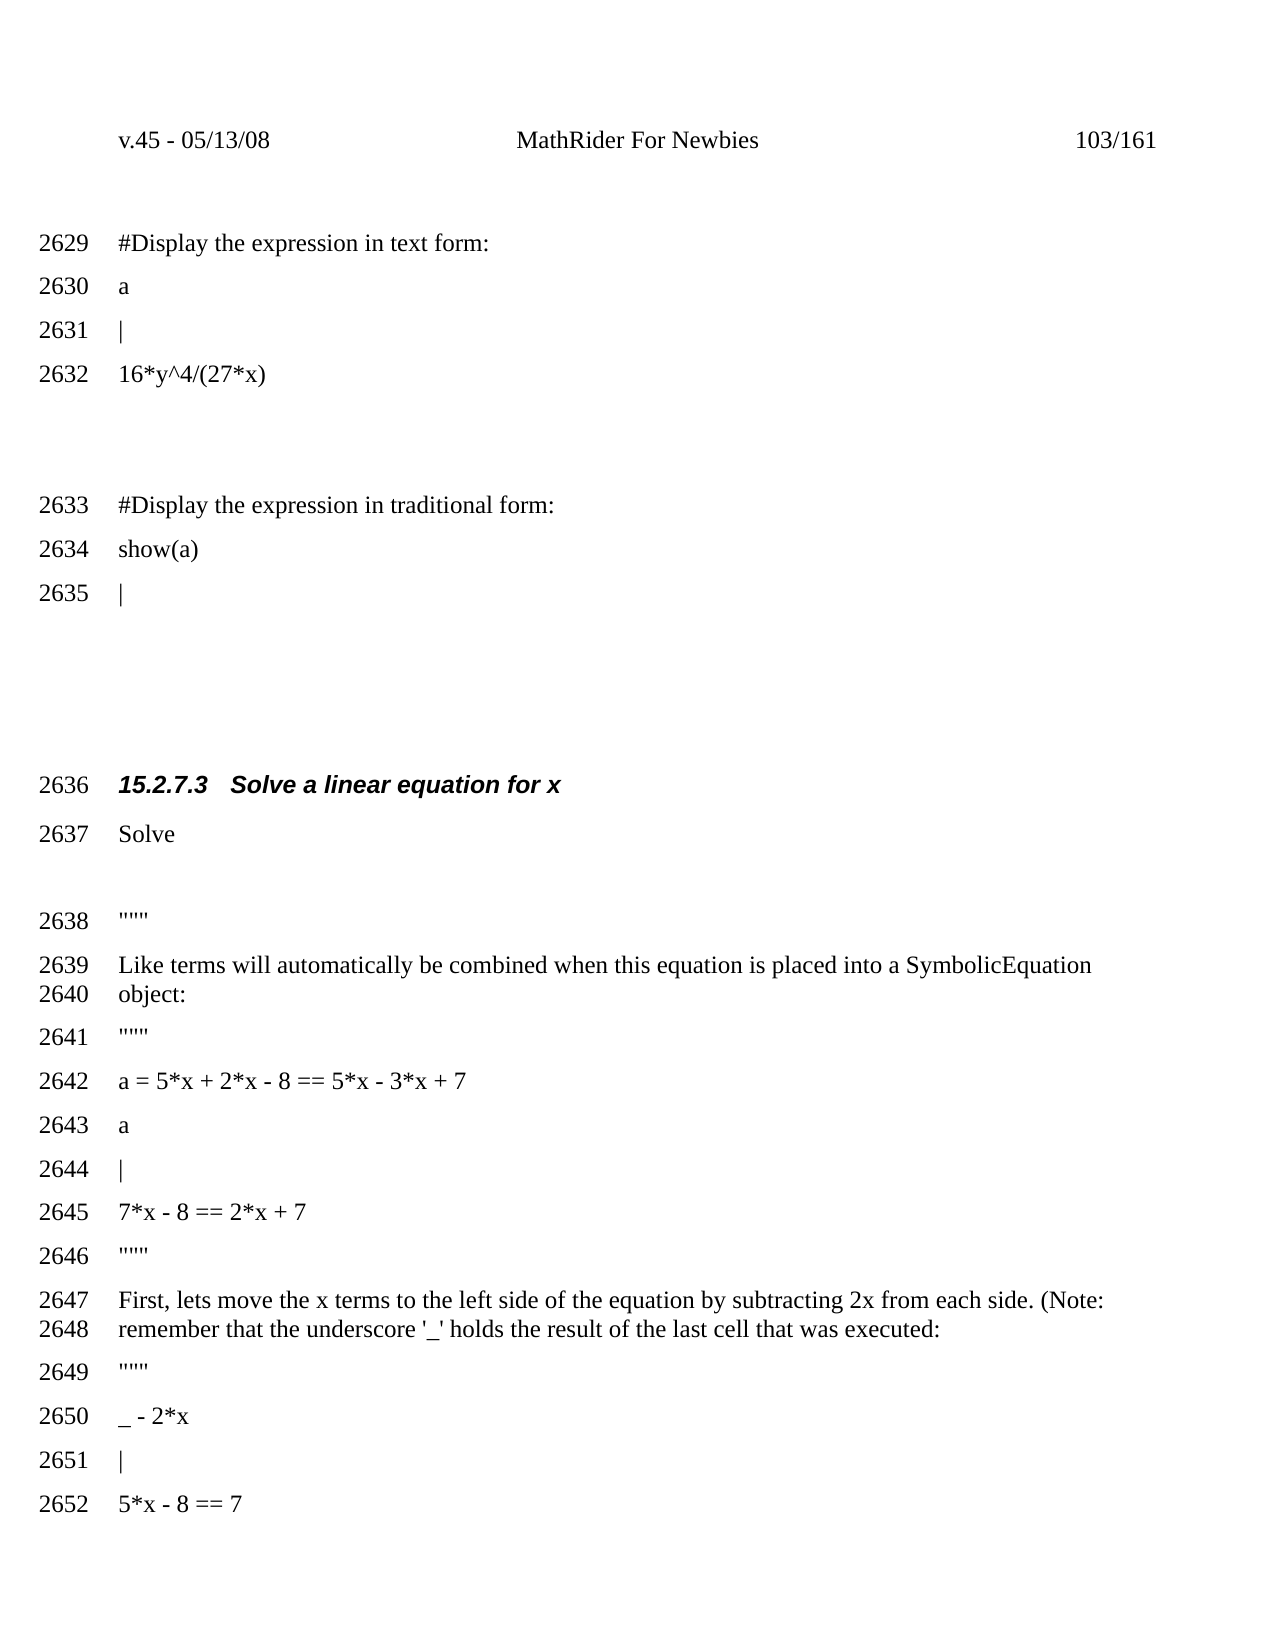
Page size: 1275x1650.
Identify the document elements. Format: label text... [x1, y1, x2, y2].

text a [118, 1110, 1157, 1139]
text #Display the expression in traditional form: [118, 490, 1157, 519]
text """ [118, 1241, 1157, 1270]
subtitle Solve a linear equation for x [118, 770, 1157, 799]
text """ [118, 1357, 1157, 1386]
text Like terms will automatically be combined when this equation is placed into a SymbolicEquation object: [118, 950, 1157, 1007]
text Solve [118, 819, 1157, 847]
text 7*x - 8 == 2*x + 7 [118, 1197, 1157, 1226]
text show(a) [118, 534, 1157, 563]
text | [118, 1445, 1157, 1474]
text 16*y^4/(27*x) [118, 359, 1157, 388]
text | [118, 1154, 1157, 1182]
text #Display the expression in text form: [118, 228, 1157, 256]
text 5*x - 8 == 7 [118, 1489, 1157, 1517]
text | [118, 578, 1157, 606]
text a [118, 271, 1157, 300]
text a = 5*x + 2*x - 8 == 5*x - 3*x + 7 [118, 1066, 1157, 1095]
text """ [118, 1022, 1157, 1051]
text """ [118, 906, 1157, 935]
text | [118, 315, 1157, 344]
text First, lets move the x terms to the left side of the equation by subtracting 2x from each side. (Note: remember that the underscore '_' holds the result of the last cell that was executed: [118, 1285, 1157, 1342]
text _ - 2*x [118, 1401, 1157, 1430]
